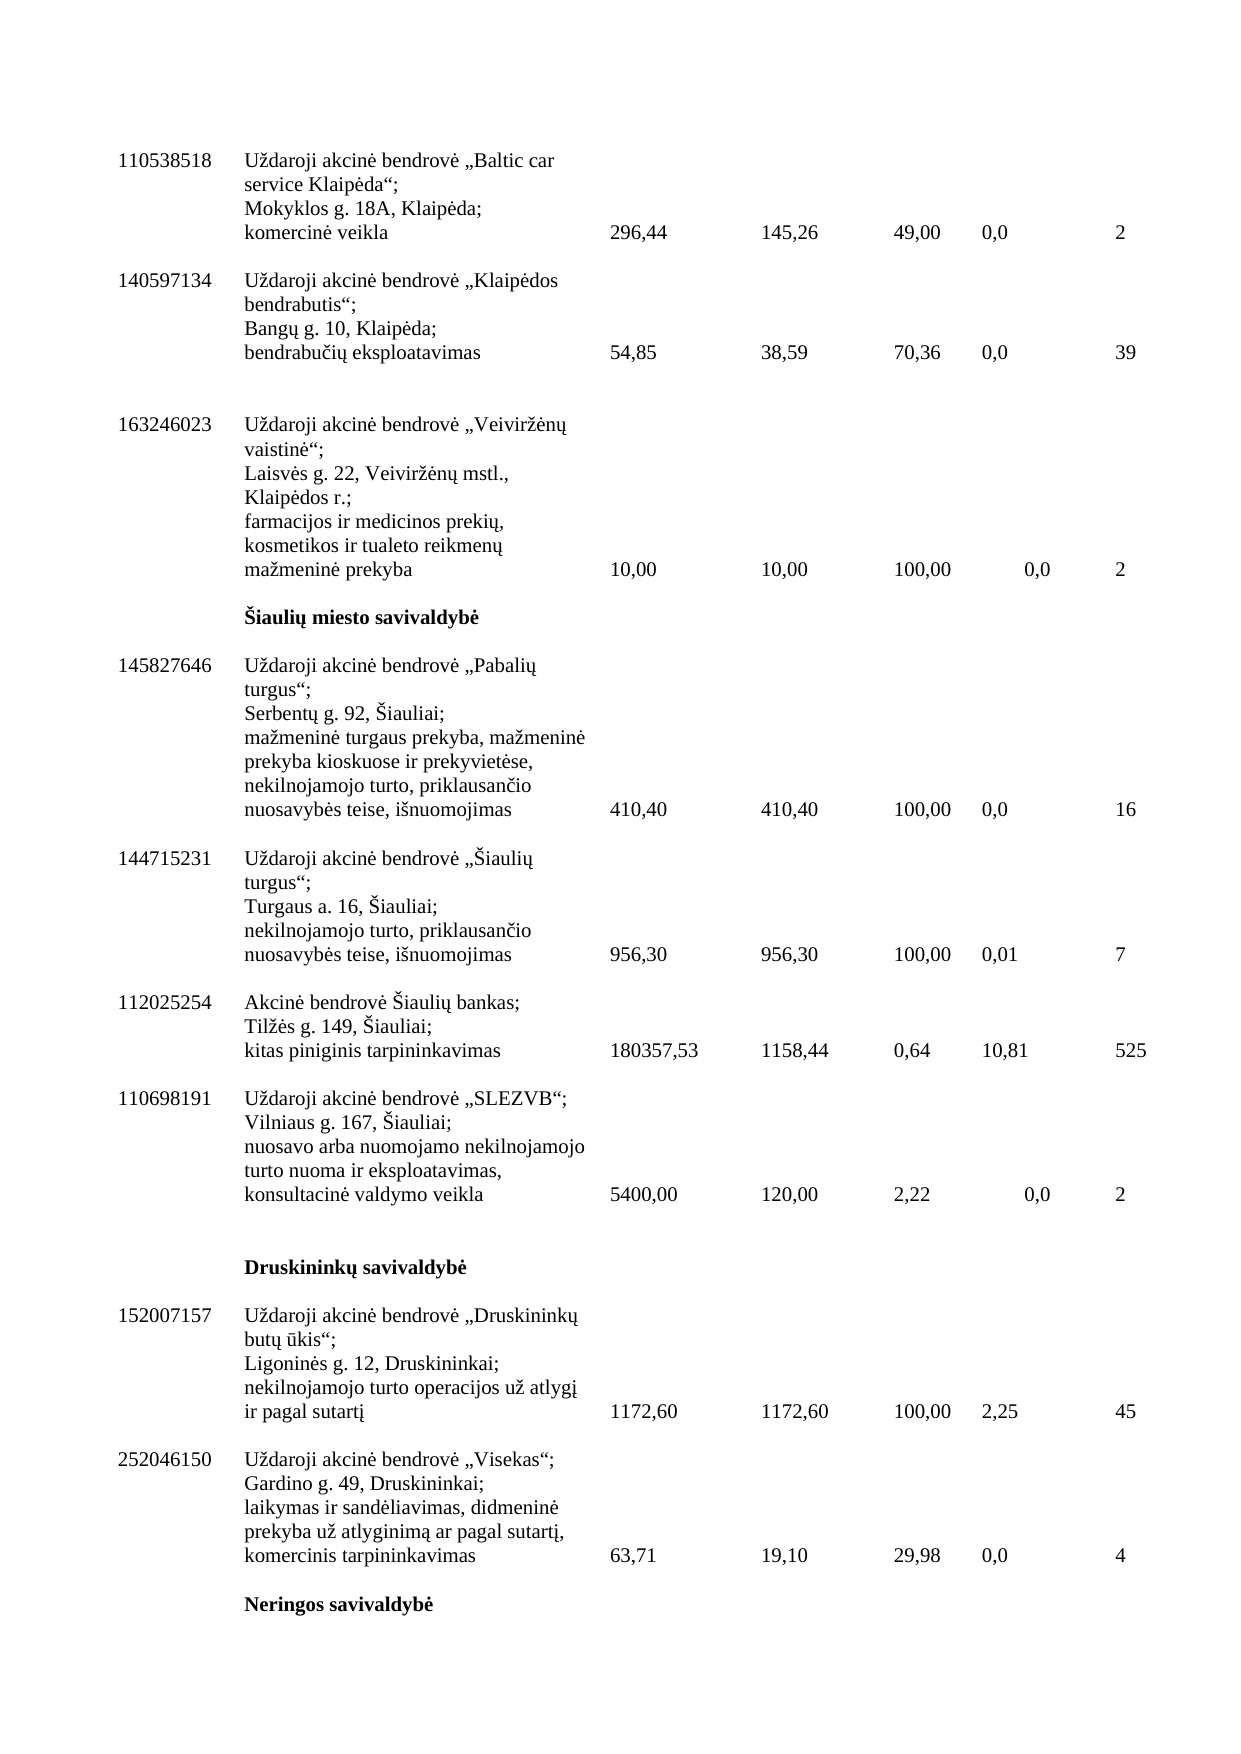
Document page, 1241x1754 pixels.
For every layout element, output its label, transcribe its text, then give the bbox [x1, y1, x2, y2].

table_cell Uždaroji akcinė bendrovė „Klaipėdos bendrabutis“; Bangų g. 10, Klaipėda; bendrabučių eksploatavimas [233, 268, 598, 364]
table_cell 100,00 [883, 1303, 970, 1423]
table_cell [101, 1591, 233, 1616]
table_cell 296,44 [599, 148, 749, 244]
table_cell 0,0 [970, 1447, 1104, 1567]
table_cell 140597134 [101, 268, 233, 364]
table_cell [101, 364, 1198, 388]
table_cell 956,30 [750, 846, 882, 966]
table_cell [101, 244, 1198, 268]
table_cell 120,00 [750, 1086, 882, 1206]
table_cell 70,36 [883, 268, 970, 364]
table_cell [101, 1616, 1198, 1639]
table_cell 2 [1104, 1086, 1198, 1206]
table_cell 4 [1104, 1447, 1198, 1567]
table_cell 16 [1104, 653, 1198, 821]
table_cell 145,26 [750, 148, 882, 244]
table_cell 525 [1104, 990, 1198, 1062]
table_cell 0,01 [970, 846, 1104, 966]
table_cell 0,0 [970, 268, 1104, 364]
table_cell 410,40 [599, 653, 749, 821]
table_cell 63,71 [599, 1447, 749, 1567]
table_cell 145827646 [101, 653, 233, 821]
table_cell Uždaroji akcinė bendrovė „Šiaulių turgus“; Turgaus a. 16, Šiauliai; nekilnojamojo turto, priklausančio nuosavybės teise, išnuomojimas [233, 846, 598, 966]
table_cell 1158,44 [750, 990, 882, 1062]
table_cell 1172,60 [599, 1303, 749, 1423]
table_cell 144715231 [101, 846, 233, 966]
table_cell 10,00 [750, 413, 882, 581]
table_cell 10,00 [599, 413, 749, 581]
table_cell 2 [1104, 148, 1198, 244]
table_cell Uždaroji akcinė bendrovė „Pabalių turgus“; Serbentų g. 92, Šiauliai; mažmeninė turgaus prekyba, mažmeninė prekyba kioskuose ir prekyvietėse, nekilnojamojo turto, priklausančio nuosavybės teise, išnuomojimas [233, 653, 598, 821]
table_cell Uždaroji akcinė bendrovė „Baltic car service Klaipėda“; Mokyklos g. 18A, Klaipėda; komercinė veikla [233, 148, 598, 244]
table_cell 100,00 [883, 413, 970, 581]
table_cell 0,0 [970, 1086, 1104, 1206]
table_cell 2,25 [970, 1303, 1104, 1423]
table_cell [101, 966, 1198, 990]
table_cell 0,0 [970, 413, 1104, 581]
table_cell 1172,60 [750, 1303, 882, 1423]
table_cell [101, 821, 1198, 846]
table_cell [101, 1231, 1198, 1254]
table_cell [101, 629, 1198, 653]
table_cell Druskininkų savivaldybė [233, 1255, 1198, 1279]
table_cell 0,64 [883, 990, 970, 1062]
table_cell [101, 581, 1198, 605]
table_cell 180357,53 [599, 990, 749, 1062]
table_cell Uždaroji akcinė bendrovė „Visekas“; Gardino g. 49, Druskininkai; laikymas ir sandėliavimas, didmeninė prekyba už atlyginimą ar pagal sutartį, komercinis tarpininkavimas [233, 1447, 598, 1567]
table_cell Uždaroji akcinė bendrovė „SLEZVB“; Vilniaus g. 167, Šiauliai; nuosavo arba nuomojamo nekilnojamojo turto nuoma ir eksploatavimas, konsultacinė valdymo veikla [233, 1086, 598, 1206]
table_cell 54,85 [599, 268, 749, 364]
table_cell [101, 1279, 1198, 1303]
table_cell 49,00 [883, 148, 970, 244]
table_cell 252046150 [101, 1447, 233, 1567]
table_cell 956,30 [599, 846, 749, 966]
table_cell [101, 1255, 233, 1279]
table_cell 0,0 [970, 653, 1104, 821]
table_cell 39 [1104, 268, 1198, 364]
table_cell Šiaulių miesto savivaldybė [233, 605, 1198, 629]
table_cell 163246023 [101, 413, 233, 581]
table_cell Akcinė bendrovė Šiaulių bankas; Tilžės g. 149, Šiauliai; kitas piniginis tarpininkavimas [233, 990, 598, 1062]
table_cell 45 [1104, 1303, 1198, 1423]
table_cell [101, 605, 233, 629]
table_cell Neringos savivaldybė [233, 1591, 1198, 1616]
table_cell [101, 388, 1198, 412]
table_cell [101, 1062, 1198, 1086]
table_cell [101, 1423, 1198, 1447]
table_cell 100,00 [883, 846, 970, 966]
table_cell 5400,00 [599, 1086, 749, 1206]
table_cell 19,10 [750, 1447, 882, 1567]
table_cell Uždaroji akcinė bendrovė „Druskininkų butų ūkis“; Ligoninės g. 12, Druskininkai; nekilnojamojo turto operacijos už atlygį ir pagal sutartį [233, 1303, 598, 1423]
table_cell 152007157 [101, 1303, 233, 1423]
table_cell 100,00 [883, 653, 970, 821]
table_cell 29,98 [883, 1447, 970, 1567]
table_cell 10,81 [970, 990, 1104, 1062]
table_cell 38,59 [750, 268, 882, 364]
table_cell 2,22 [883, 1086, 970, 1206]
table_cell 7 [1104, 846, 1198, 966]
table_cell Uždaroji akcinė bendrovė „Veiviržėnų vaistinė“; Laisvės g. 22, Veiviržėnų mstl., Klaipėdos r.; farmacijos ir medicinos prekių, kosmetikos ir tualeto reikmenų mažmeninė prekyba [233, 413, 598, 581]
table_cell 110698191 [101, 1086, 233, 1206]
table_cell [101, 1206, 1198, 1231]
table_cell 2 [1104, 413, 1198, 581]
table_cell 410,40 [750, 653, 882, 821]
table_cell 112025254 [101, 990, 233, 1062]
table_cell [101, 1568, 1198, 1591]
table_cell 0,0 [970, 148, 1104, 244]
table_cell 110538518 [101, 148, 233, 244]
